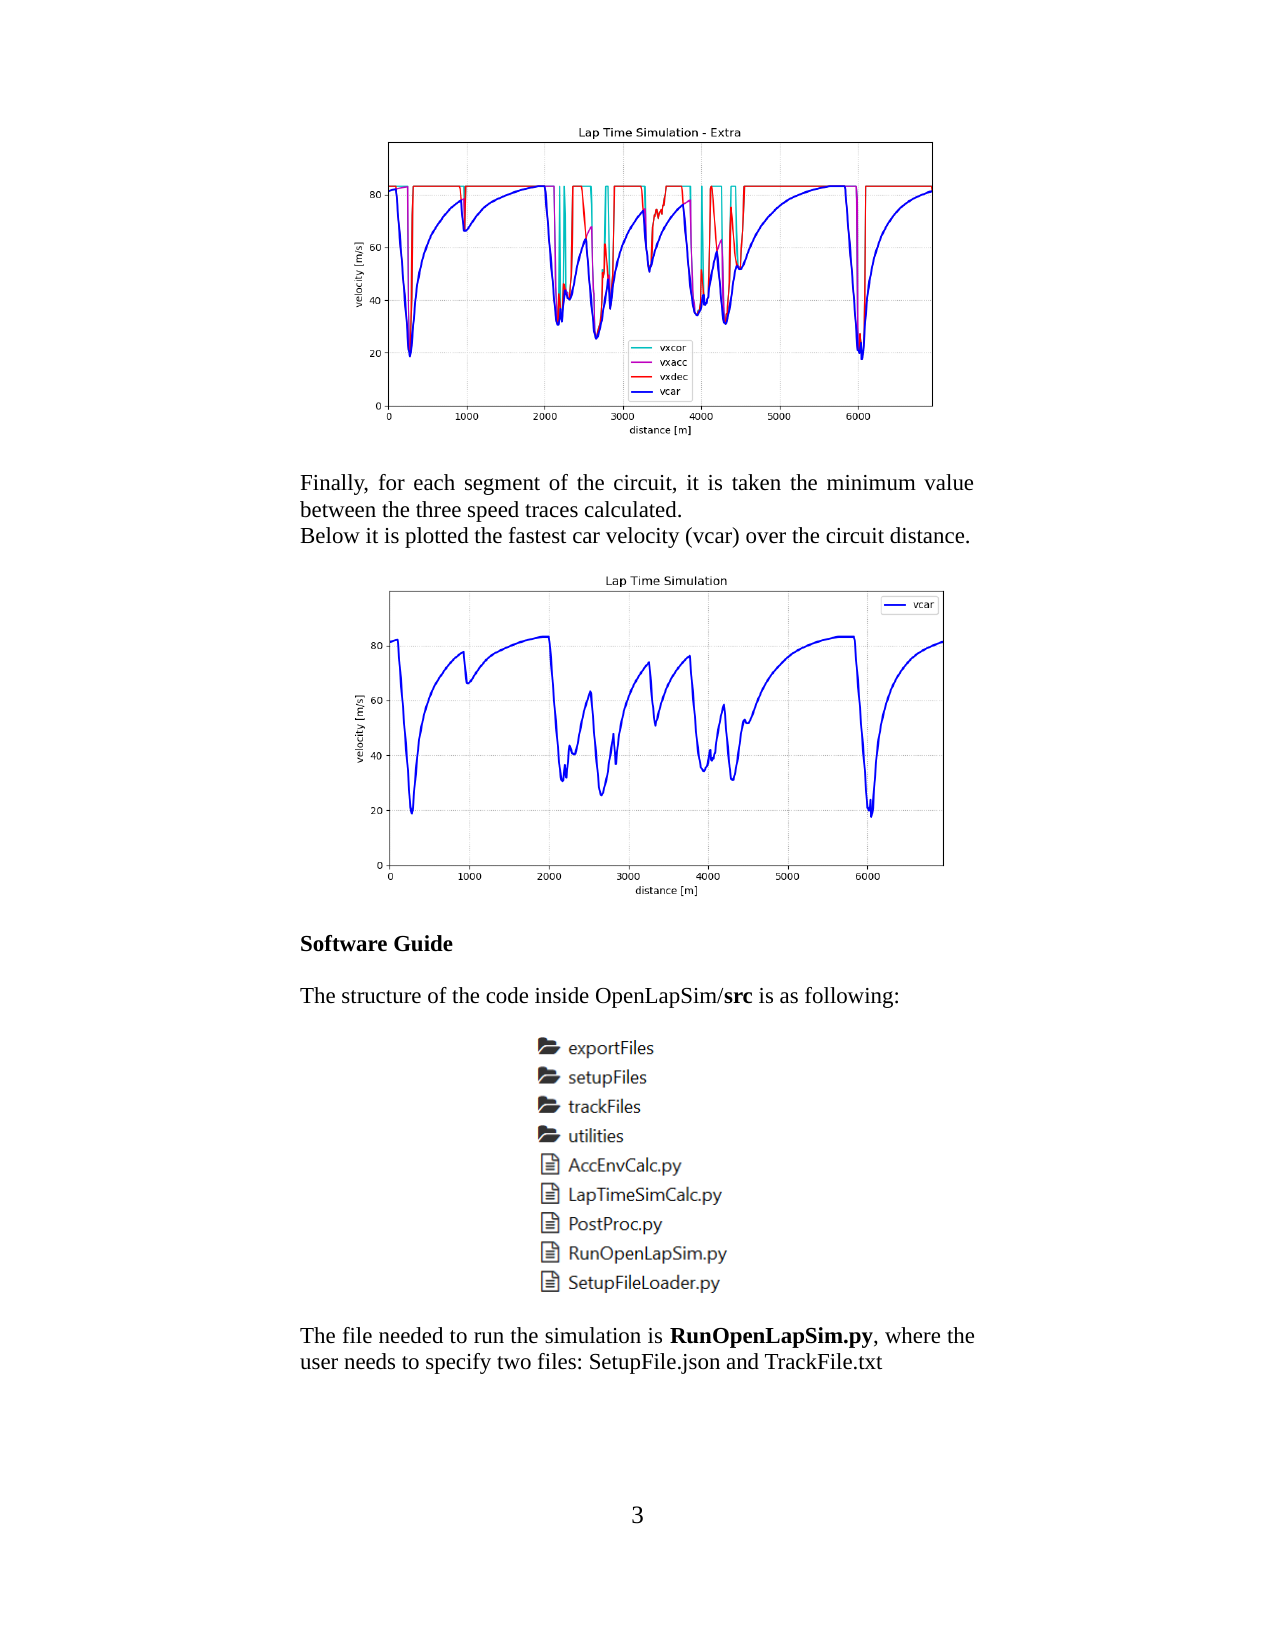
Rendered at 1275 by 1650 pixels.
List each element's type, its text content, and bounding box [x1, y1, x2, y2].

text Below it is plotted the fastest car velocity (vcar) over the circuit distance. [300, 522, 975, 548]
picture [530, 1037, 745, 1296]
text The structure of the code inside OpenLapSim/src is as following: [300, 982, 975, 1009]
text Software Guide [300, 930, 975, 956]
picture [300, 548, 1014, 904]
text The file needed to run the simulation is RunOpenLapSim.py, where the user needs to specify two files: SetupFile.json and TrackFile.txt [300, 1322, 975, 1375]
picture [300, 101, 1002, 443]
text Finally, for each segment of the circuit, it is taken the minimum value between the three speed traces calculated. [300, 469, 975, 522]
